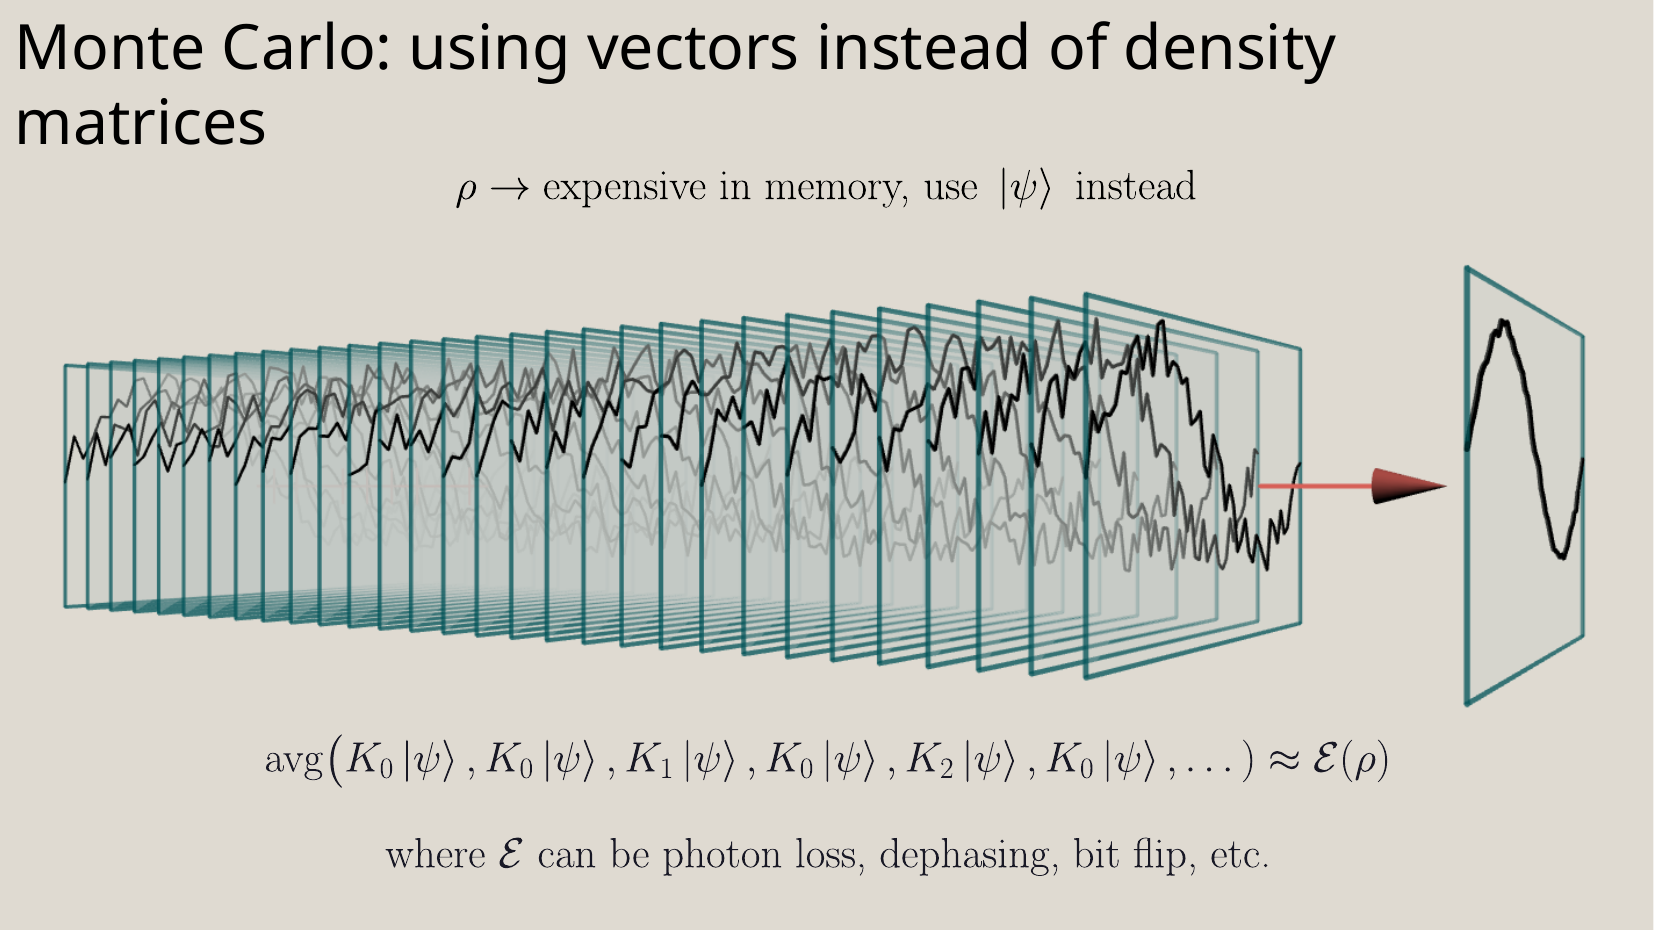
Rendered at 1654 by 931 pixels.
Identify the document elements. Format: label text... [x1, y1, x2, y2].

text_box Monte Carlo: using vectors instead of density matrices [0, 0, 1406, 112]
picture [56, 243, 1597, 788]
picture [385, 836, 1269, 877]
picture [456, 167, 1197, 210]
